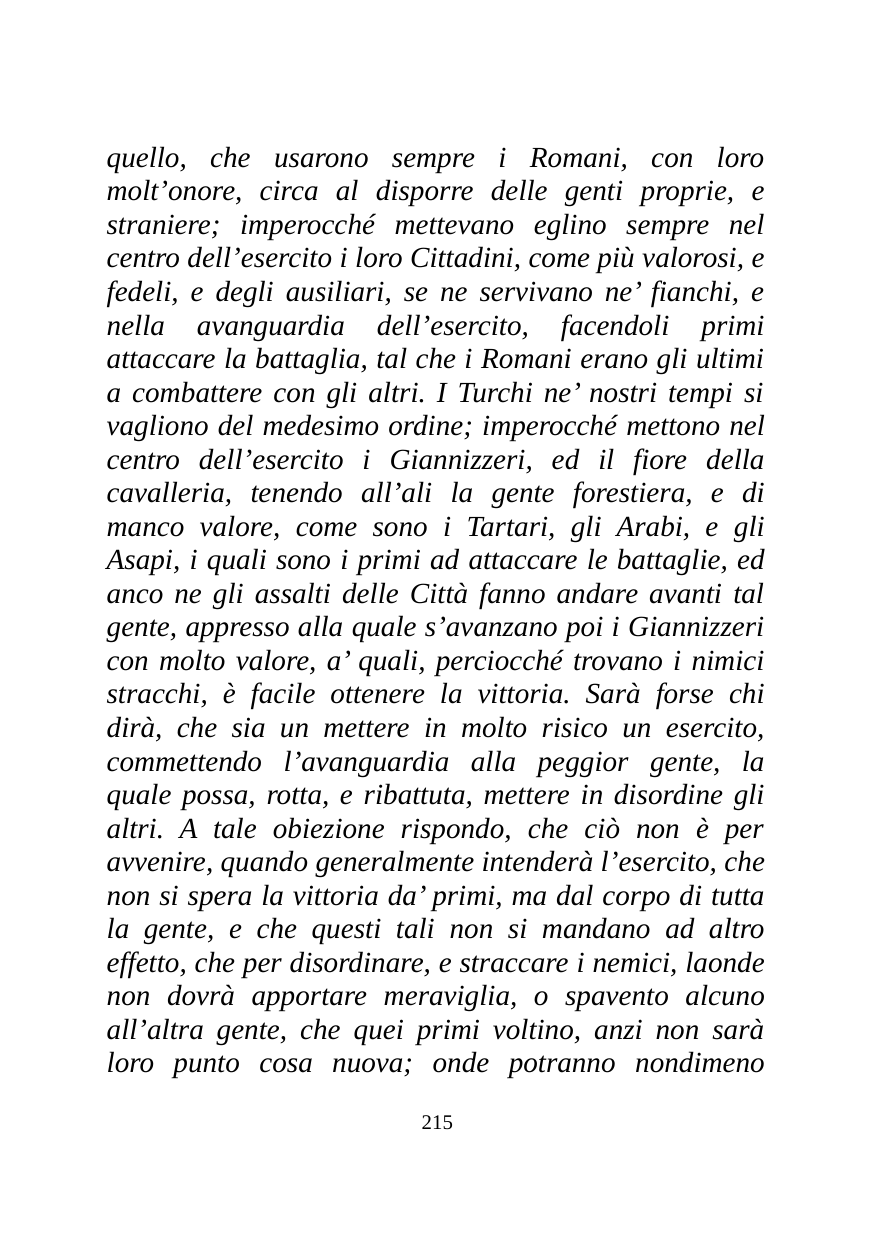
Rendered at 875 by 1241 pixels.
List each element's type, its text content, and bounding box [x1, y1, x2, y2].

text quello, che usarono sempre i Romani, con loro molt’onore, circa al disporre delle genti proprie, e straniere; imperocché mettevano eglino sempre nel centro dell’esercito i loro Cittadini, come più valorosi, e fedeli, e degli ausiliari, se ne servivano ne’ fianchi, e nella avanguardia dell’esercito, facendoli primi attaccare la battaglia, tal che i Romani erano gli ultimi a combattere con gli altri. I Turchi ne’ nostri tempi si vagliono del medesimo ordine; imperocché mettono nel centro dell’esercito i Giannizzeri, ed il fiore della cavalleria, tenendo all’ali la gente forestiera, e di manco valore, come sono i Tartari, gli Arabi, e gli Asapi, i quali sono i primi ad attaccare le battaglie, ed anco ne gli assalti delle Città fanno andare avanti tal gente, appresso alla quale s’avanzano poi i Giannizzeri con molto valore, a’ quali, perciocché trovano i nimici stracchi, è facile ottenere la vittoria. Sarà forse chi dirà, che sia un mettere in molto risico un esercito, commettendo l’avanguardia alla peggior gente, la quale possa, rotta, e ribattuta, mettere in disordine gli altri. A tale obiezione rispondo, che ciò non è per avvenire, quando generalmente intenderà l’esercito, che non si spera la vittoria da’ primi, ma dal corpo di tutta la gente, e che questi tali non si mandano ad altro effetto, che per disordinare, e straccare i nemici, laonde non dovrà apportare meraviglia, o spavento alcuno all’altra gente, che quei primi voltino, anzi non sarà loro punto cosa nuova; onde potranno nondimeno [106, 140, 768, 1079]
